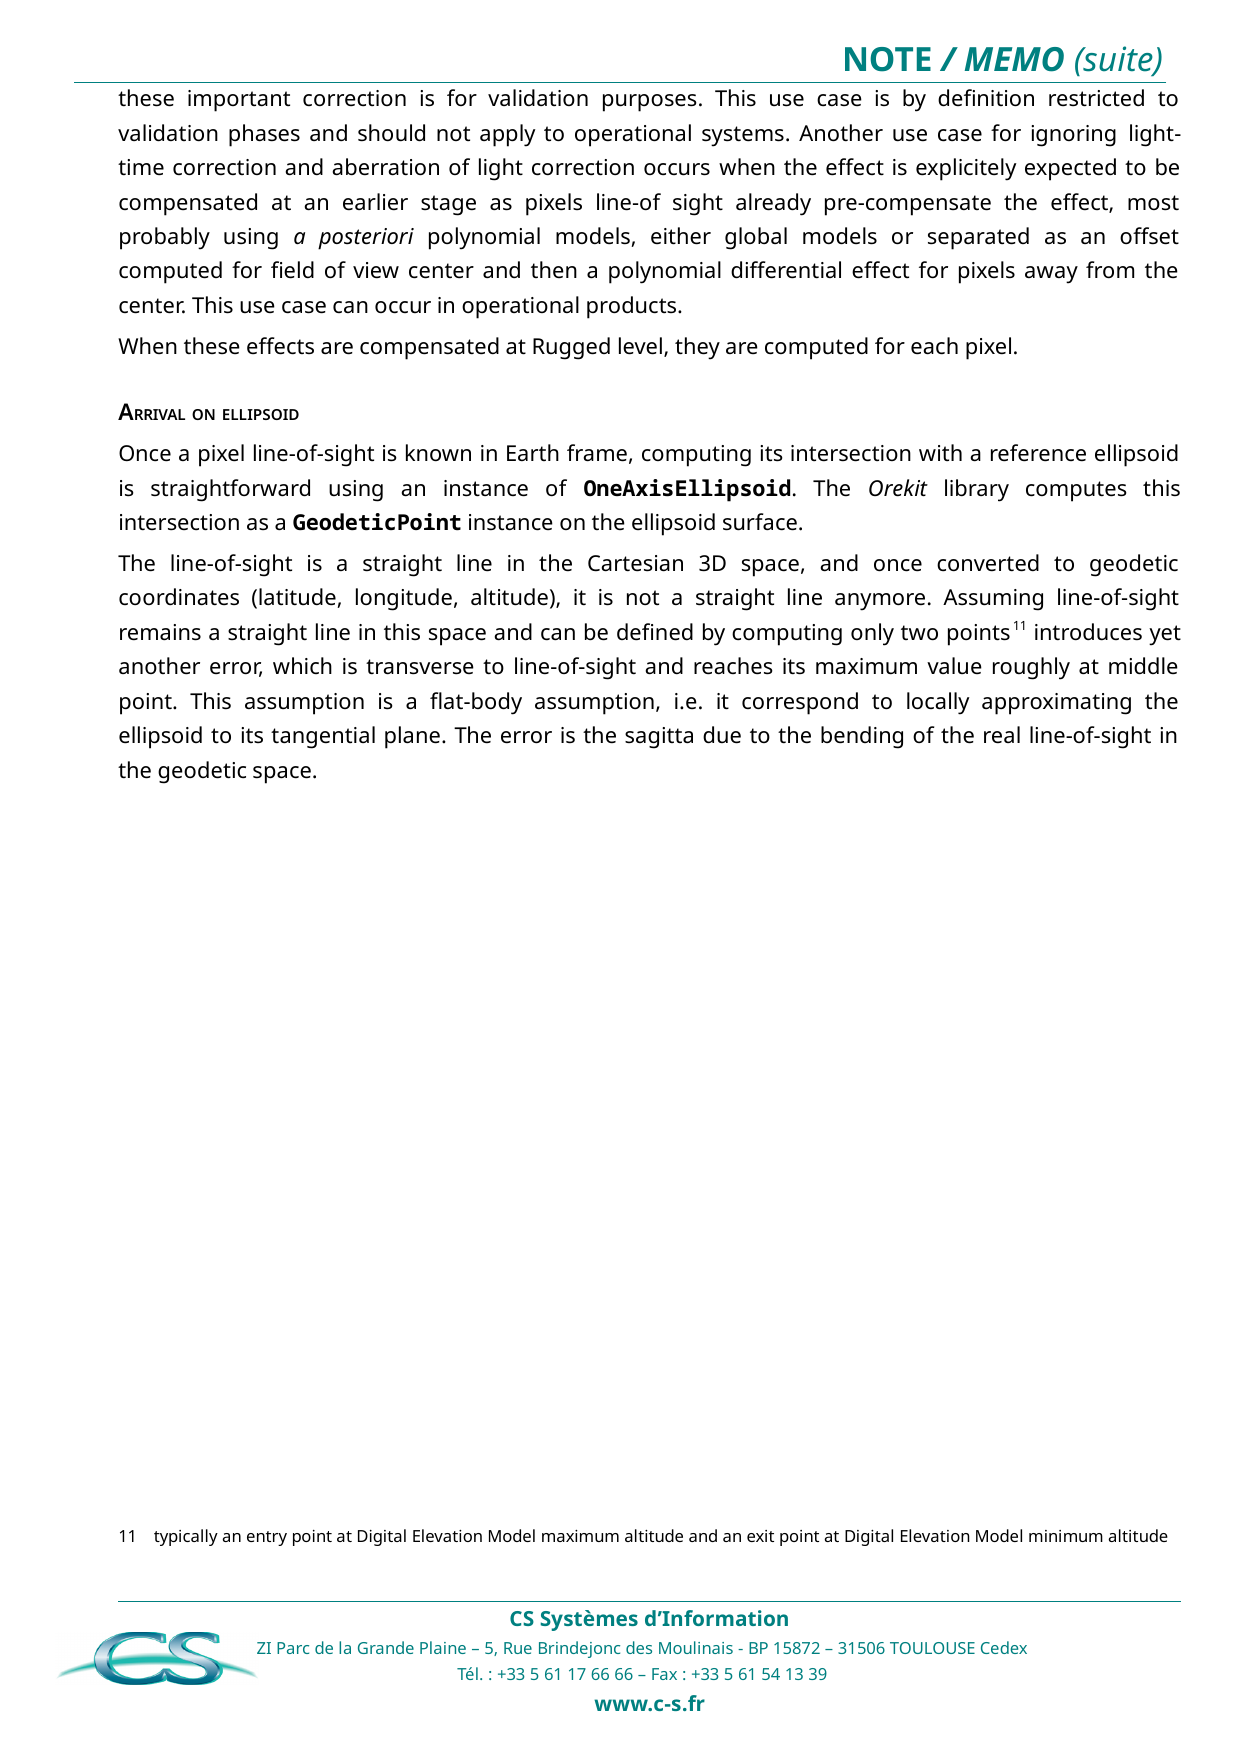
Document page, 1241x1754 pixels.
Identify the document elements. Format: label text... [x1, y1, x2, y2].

text these important correction is for validation purposes. This use case is by definition restricted to validation phases and should not apply to operational systems. Another use case for ignoring light-time correction and aberration of light correction occurs when the effect is explicitely expected to be compensated at an earlier stage as pixels line-of sight already pre-compensate the effect, most probably using a posteriori polynomial models, either global models or separated as an offset computed for field of view center and then a polynomial differential effect for pixels away from the center. This use case can occur in operational products. [118, 83, 1181, 320]
text Once a pixel line-of-sight is known in Earth frame, computing its intersection with a reference ellipsoid is straightforward using an instance of OneAxisEllipsoid. The Orekit library computes this intersection as a GeodeticPoint instance on the ellipsoid surface. [118, 438, 1181, 537]
text When these effects are compensated at Rugged level, they are computed for each pixel. [118, 331, 1181, 361]
picture [55, 1632, 259, 1685]
subtitle Arrival on ellipsoid [118, 396, 1181, 427]
text typically an entry point at Digital Elevation Model maximum altitude and an exit point at Digital Elevation Model minimum altitude [118, 1524, 1181, 1547]
text The line-of-sight is a straight line in the Cartesian 3D space, and once converted to geodetic coordinates (latitude, longitude, altitude), it is not a straight line anymore. Assuming line-of-sight remains a straight line in this space and can be defined by computing only two points introduces yet another error, which is transverse to line-of-sight and reaches its maximum value roughly at middle point. This assumption is a flat-body assumption, i.e. it correspond to locally approximating the ellipsoid to its tangential plane. The error is the sagitta due to the bending of the real line-of-sight in the geodetic space. [118, 548, 1181, 785]
